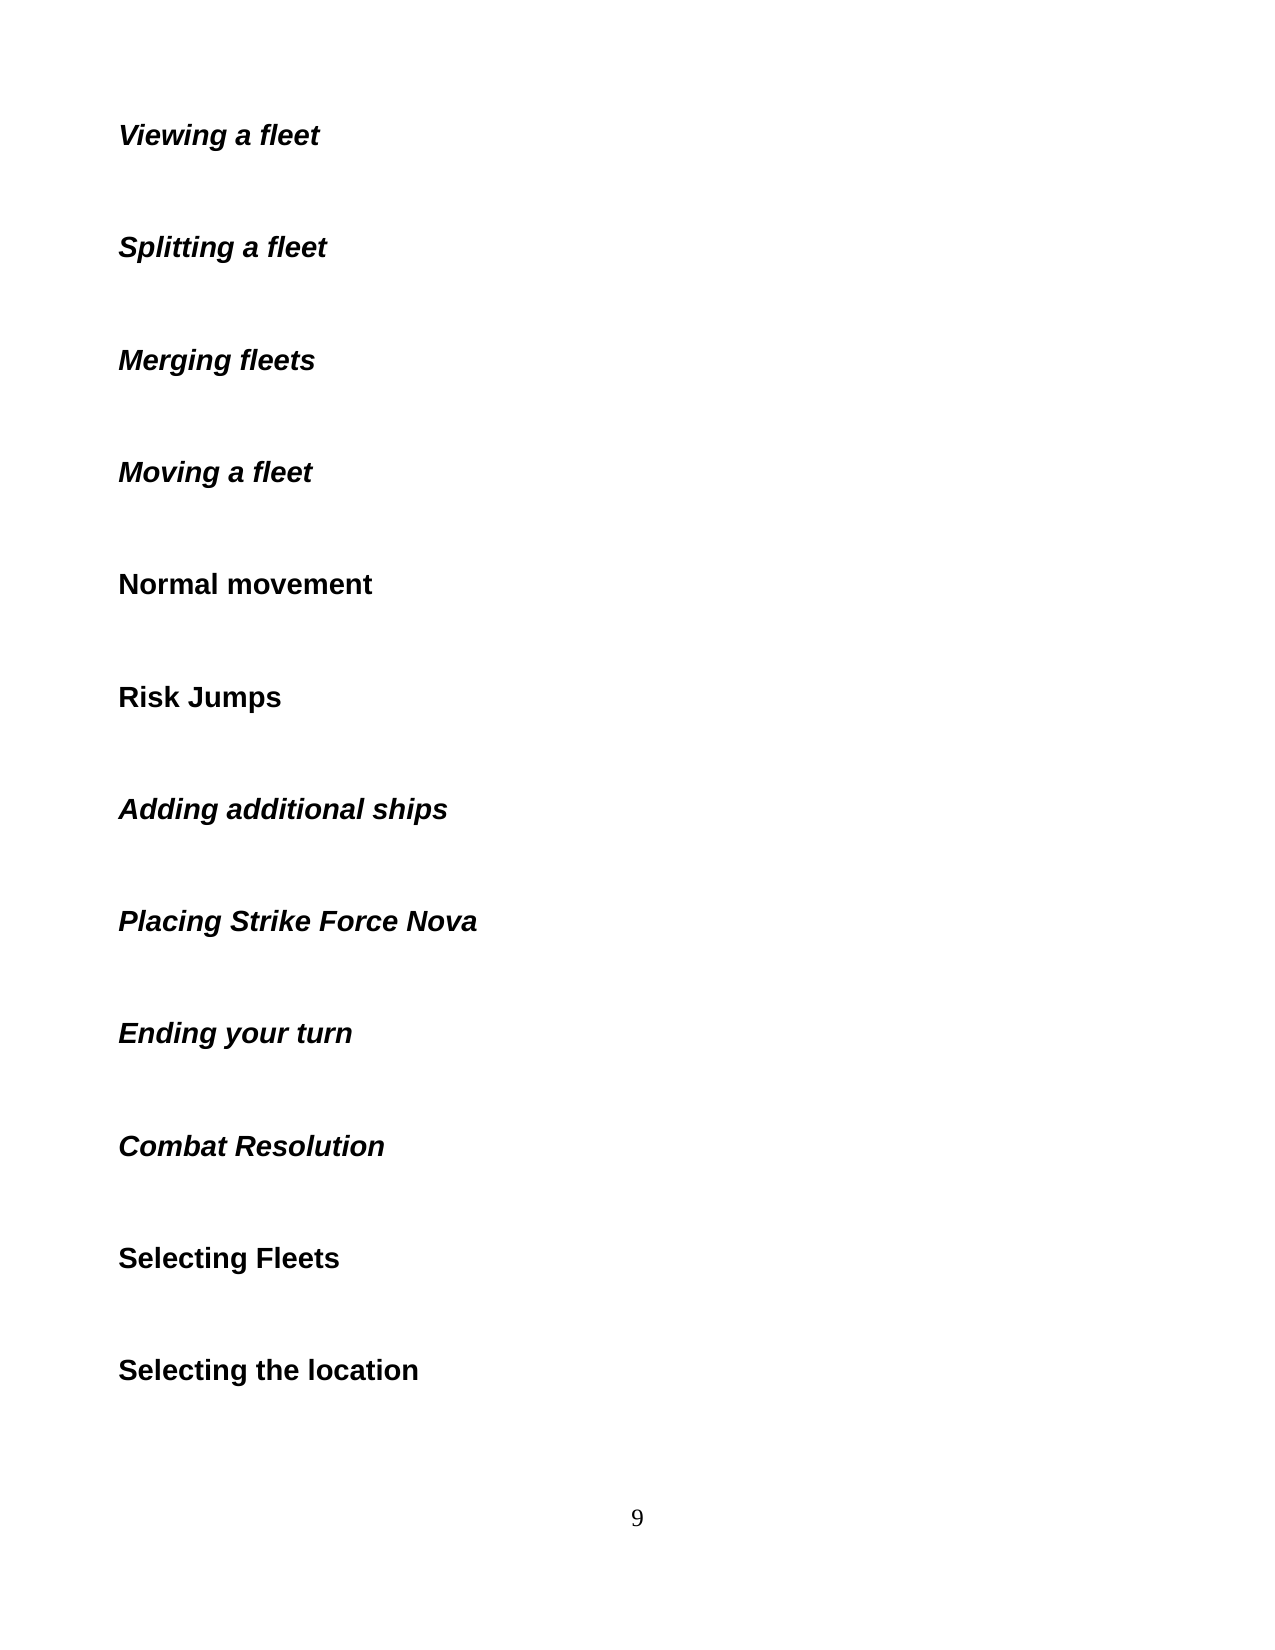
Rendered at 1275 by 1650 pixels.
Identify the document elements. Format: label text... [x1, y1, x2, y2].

subtitle Ending your turn [118, 1016, 1157, 1050]
subtitle Moving a fleet [118, 455, 1157, 488]
subtitle Merging fleets [118, 343, 1157, 376]
subtitle Adding additional ships [118, 792, 1157, 825]
subtitle Viewing a fleet [118, 118, 1157, 152]
subtitle Selecting the location [118, 1353, 1157, 1387]
subtitle Risk Jumps [118, 679, 1157, 713]
subtitle Splitting a fleet [118, 230, 1157, 264]
subtitle Placing Strike Force Nova [118, 904, 1157, 938]
subtitle Combat Resolution [118, 1129, 1157, 1162]
subtitle Normal movement [118, 567, 1157, 601]
subtitle Selecting Fleets [118, 1241, 1157, 1274]
